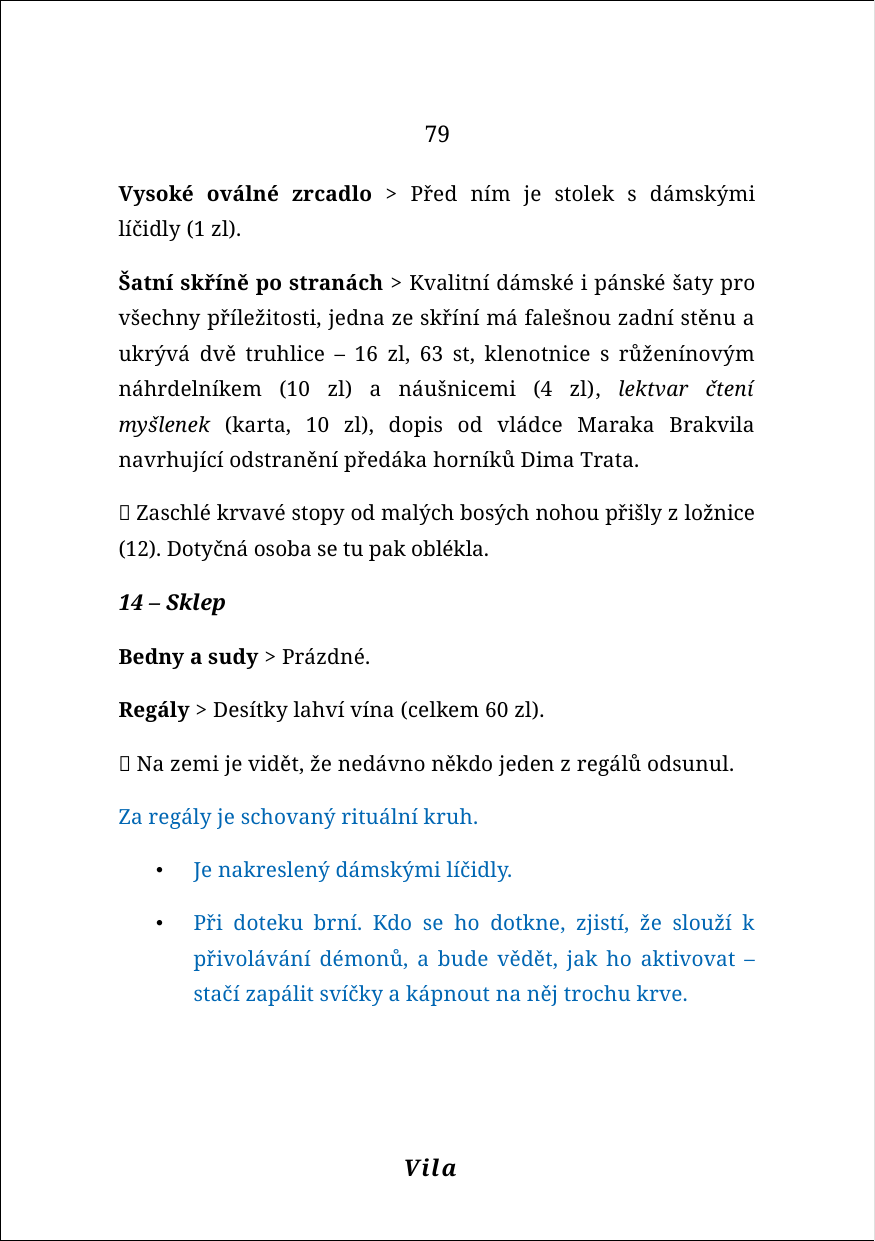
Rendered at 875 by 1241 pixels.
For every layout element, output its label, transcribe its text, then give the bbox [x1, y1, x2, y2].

text Vysoké oválné zrcadlo > Před ním je stolek s dámskými líčidly (1 zl). [118, 179, 756, 243]
text 👣 Zaschlé krvavé stopy od malých bosých nohou přišly z ložnice (12). Dotyčná osoba se tu pak oblékla. [118, 498, 756, 562]
list Je nakreslený dámskými líčidly. [156, 855, 756, 883]
text Za regály je schovaný rituální kruh. [118, 802, 756, 830]
text Regály > Desítky lahví vína (celkem 60 zl). [118, 695, 756, 724]
text 👣 Na zemi je vidět, že nedávno někdo jeden z regálů odsunul. [118, 749, 756, 777]
text Bedny a sudy > Prázdné. [118, 642, 756, 671]
text Šatní skříně po stranách > Kvalitní dámské i pánské šaty pro všechny příležitosti, jedna ze skříní má falešnou zadní stěnu a ukrývá dvě truhlice – 16 zl, 63 st, klenotnice s růženínovým náhrdelníkem (10 zl) a náušnicemi (4 zl), lektvar čtení myšlenek (karta, 10 zl), dopis od vládce Maraka Brakvila navrhující odstranění předáka horníků Dima Trata. [118, 268, 756, 474]
text 14 – Sklep [118, 587, 756, 617]
list Při doteku brní. Kdo se ho dotkne, zjistí, že slouží k přivolávání démonů, a bude vědět, jak ho aktivovat – stačí zapálit svíčky a kápnout na něj trochu krve. [156, 908, 756, 1008]
